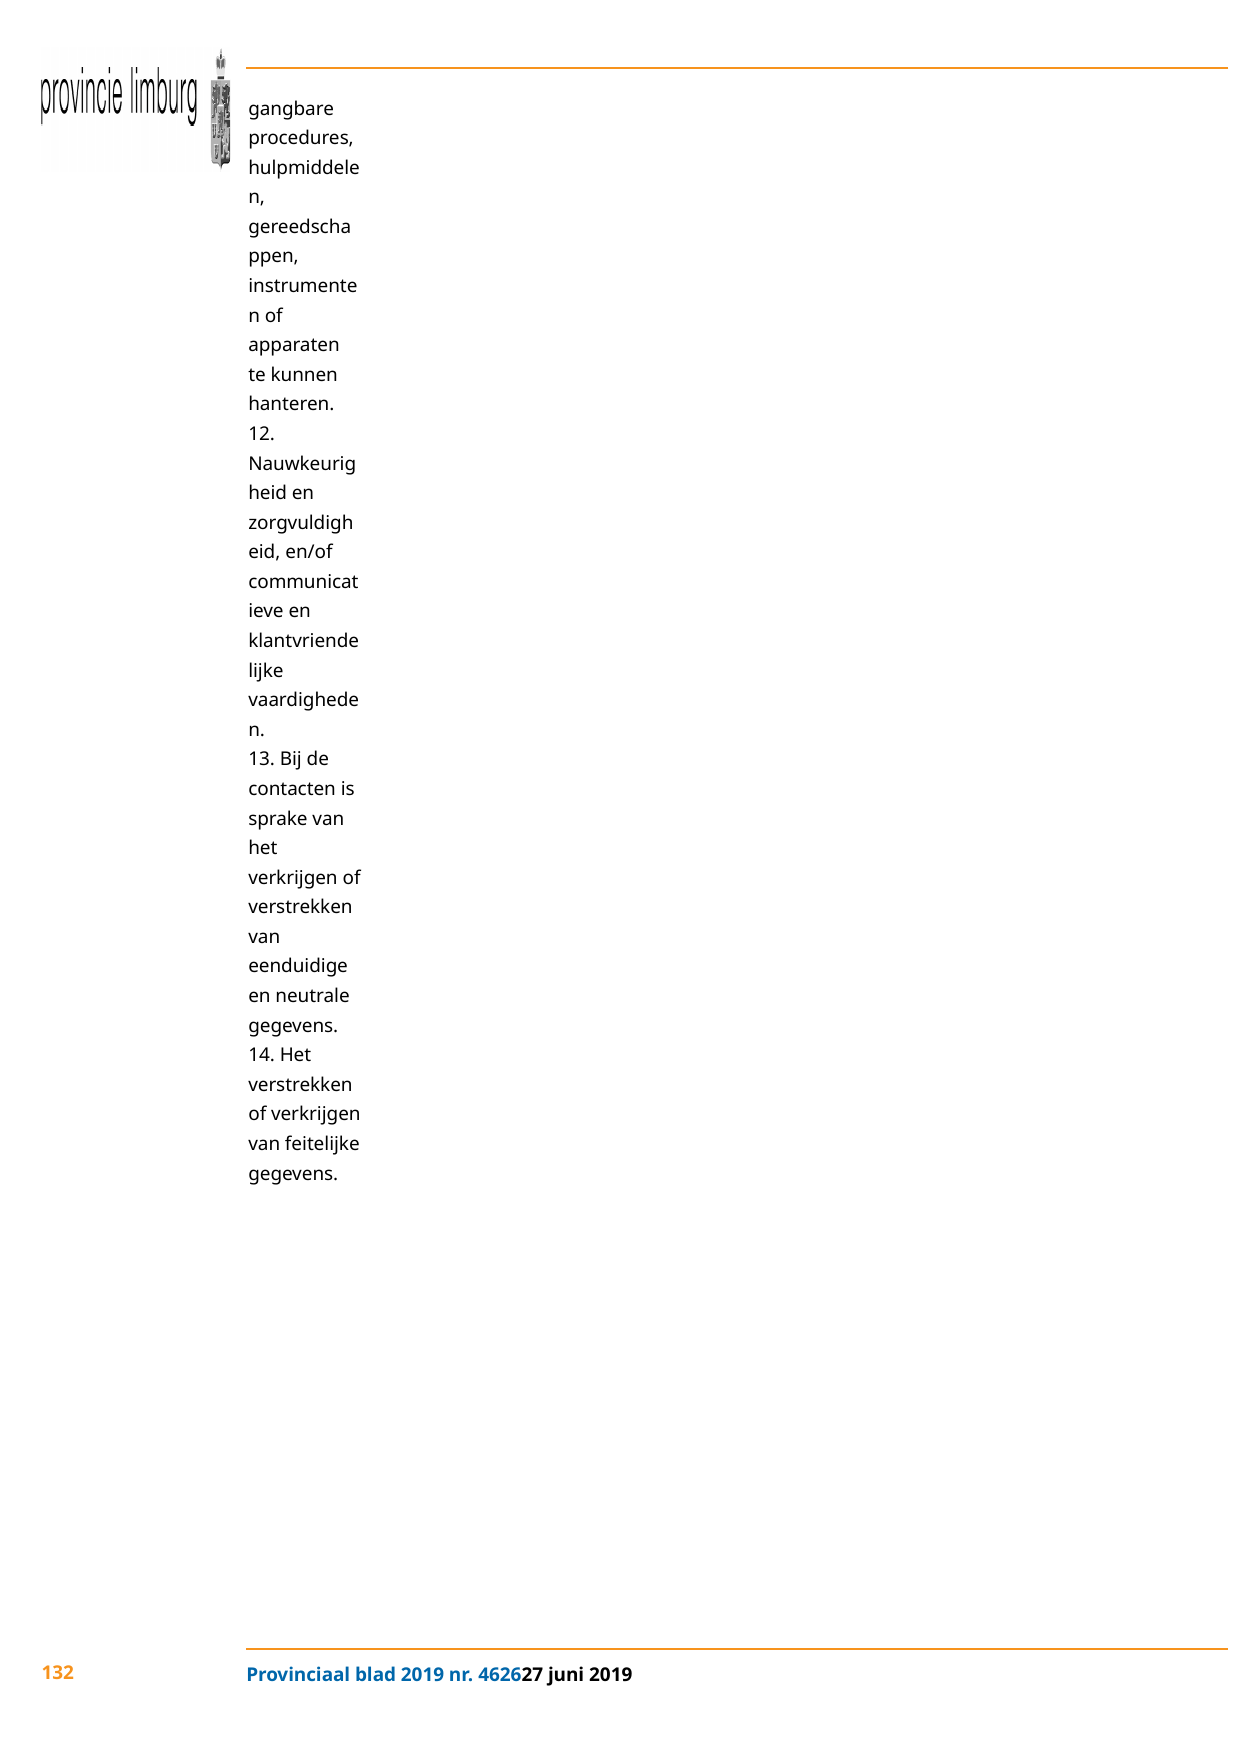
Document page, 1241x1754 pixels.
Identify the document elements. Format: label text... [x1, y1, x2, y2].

table_cell gangbare procedures, hulpmiddelen, gereedschappen, instrumenten of apparaten te kunnen hanteren. 12. Nauwkeurigheid en zorgvuldigheid, en/of communicatieve en klantvriendelijke vaardigheden. 13. Bij de contacten is sprake van het verkrijgen of verstrekken van eenduidige en neutrale gegevens. 14. Het verstrekken of verkrijgen van feitelijke gegevens. [248, 95, 361, 1186]
table_cell [813, 95, 926, 1186]
table_cell [587, 95, 700, 1186]
table_cell [1039, 95, 1152, 1186]
table_cell [361, 95, 474, 1186]
picture [41, 47, 231, 172]
table_cell [700, 95, 813, 1186]
table_cell [926, 95, 1038, 1186]
table_cell [474, 95, 587, 1186]
